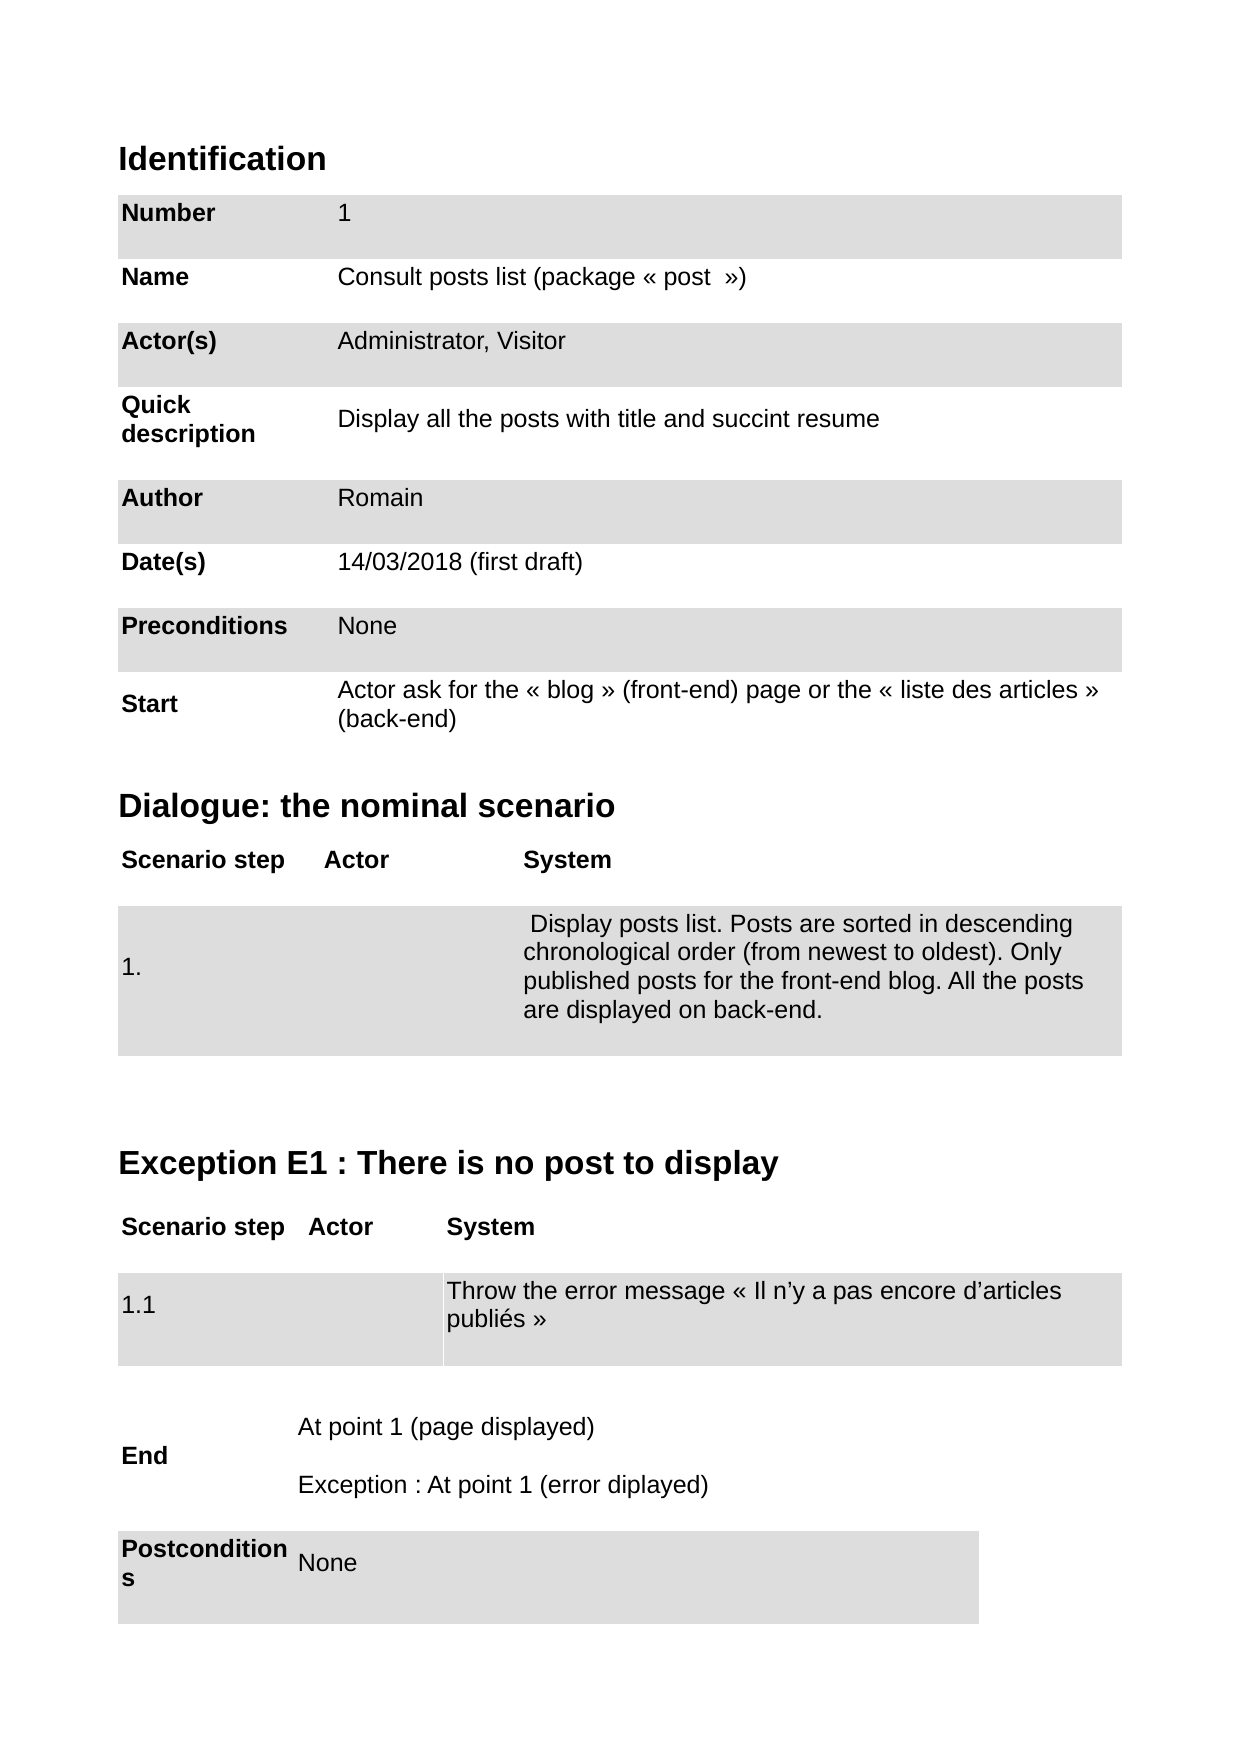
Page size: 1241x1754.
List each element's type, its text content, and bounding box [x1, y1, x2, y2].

text Exception E1 : There is no post to display [118, 1143, 1122, 1182]
table_cell Date(s) [118, 544, 334, 608]
table_cell Start [118, 672, 334, 765]
table_header Actor [305, 1209, 443, 1273]
table_header Actor [321, 842, 520, 906]
table_header System [520, 842, 1122, 906]
table_cell Administrator, Visitor [334, 323, 1122, 387]
table_cell Display all the posts with title and succint resume [334, 387, 1122, 480]
table_cell Throw the error message « Il n’y a pas encore d’articles publiés » [444, 1273, 1122, 1366]
table_cell Name [118, 259, 334, 323]
table_cell Display posts list. Posts are sorted in descending chronological order (from newest to oldest). Only published posts for the front-end blog. All the posts are displayed on back-end. [520, 906, 1122, 1056]
table_cell Actor(s) [118, 323, 334, 387]
table_cell Author [118, 480, 334, 544]
subtitle Dialogue: the nominal scenario [118, 786, 1122, 824]
table_cell [305, 1273, 443, 1366]
table_cell 1.1 [118, 1273, 305, 1366]
table_header At point 1 (page displayed) Exception : At point 1 (error diplayed) [295, 1409, 979, 1531]
table_header Scenario step [118, 842, 321, 906]
table_cell [321, 906, 520, 1056]
table_cell Romain [334, 480, 1122, 544]
table_header Scenario step [118, 1209, 305, 1273]
table_cell None [334, 608, 1122, 672]
table_cell None [295, 1531, 979, 1624]
table_cell Actor ask for the « blog » (front-end) page or the « liste des articles » (back-end) [334, 672, 1122, 765]
table_header Number [118, 195, 334, 259]
table_cell Postconditions [118, 1531, 295, 1624]
table_cell 14/03/2018 (first draft) [334, 544, 1122, 608]
table_header System [444, 1209, 1122, 1273]
table_cell 1. [118, 906, 321, 1056]
table_cell Preconditions [118, 608, 334, 672]
table_header 1 [334, 195, 1122, 259]
subtitle Identification [118, 139, 1122, 178]
table_cell Consult posts list (package « post ») [334, 259, 1122, 323]
table_header End [118, 1409, 295, 1531]
table_cell Quick description [118, 387, 334, 480]
